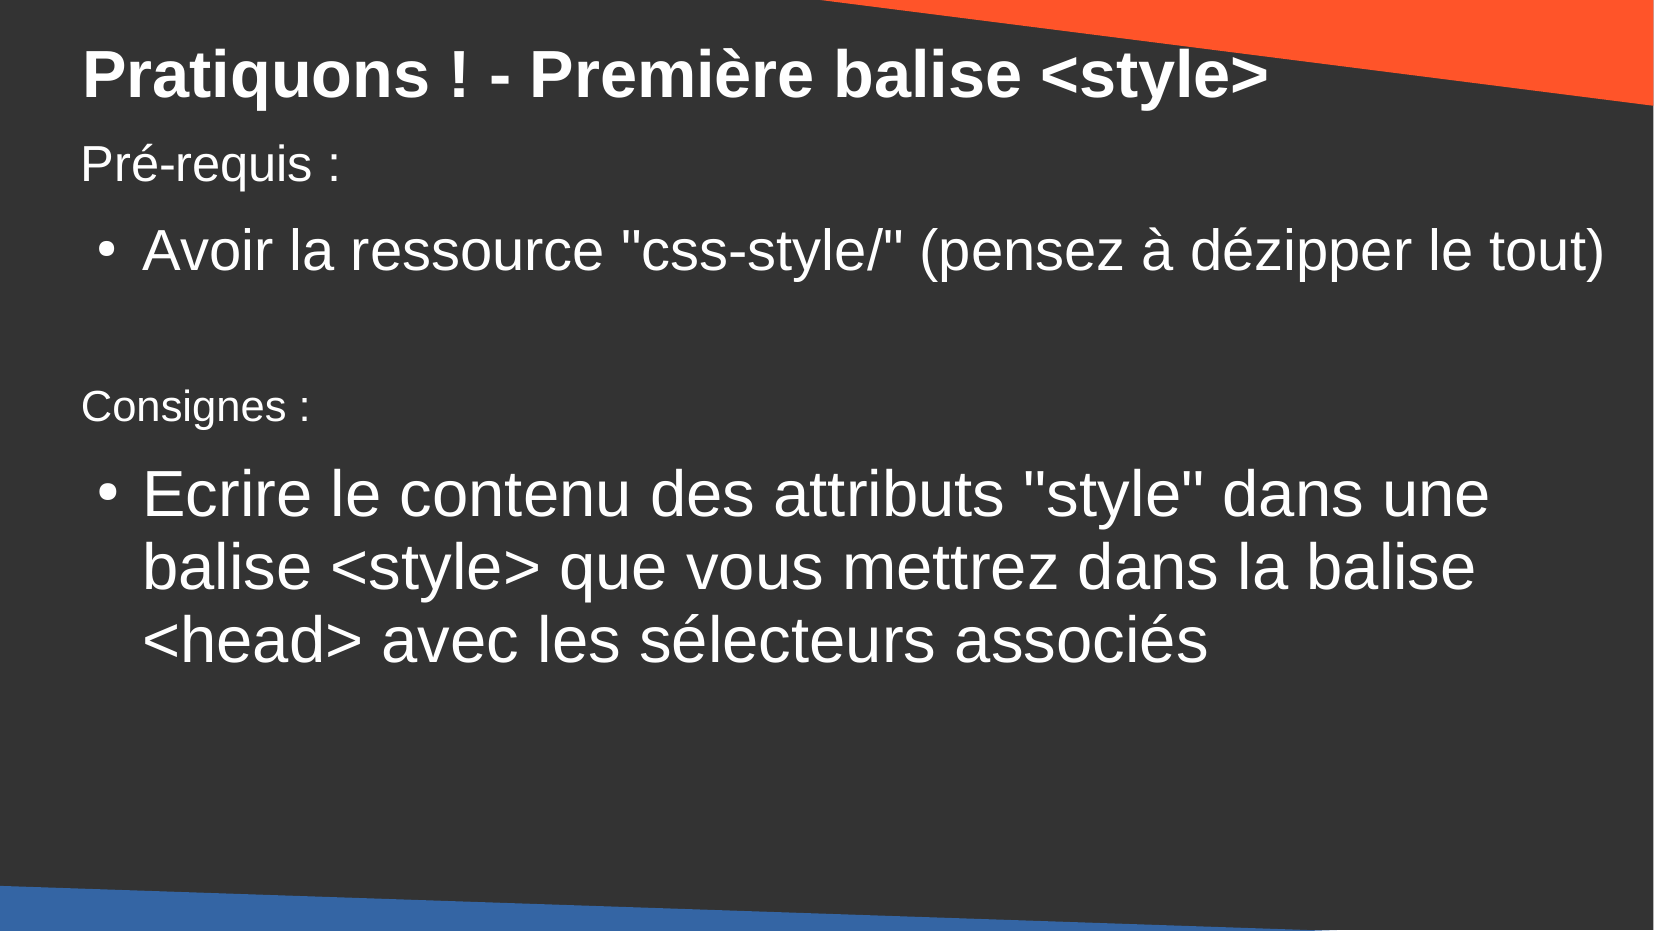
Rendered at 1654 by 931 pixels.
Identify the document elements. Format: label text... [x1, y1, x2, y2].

text_box [0, 885, 1337, 931]
title Pratiquons ! - Première balise <style> [82, 37, 1571, 114]
list Pré-requis : Avoir la ressource "css-style/" (pensez à dézipper le tout) Consignes : Ecrire le contenu des attributs "style" dans une balise <style> que vous mettrez dans la balise <head> avec les sélecteurs associés [80, 135, 1620, 745]
text_box [820, 0, 1654, 106]
